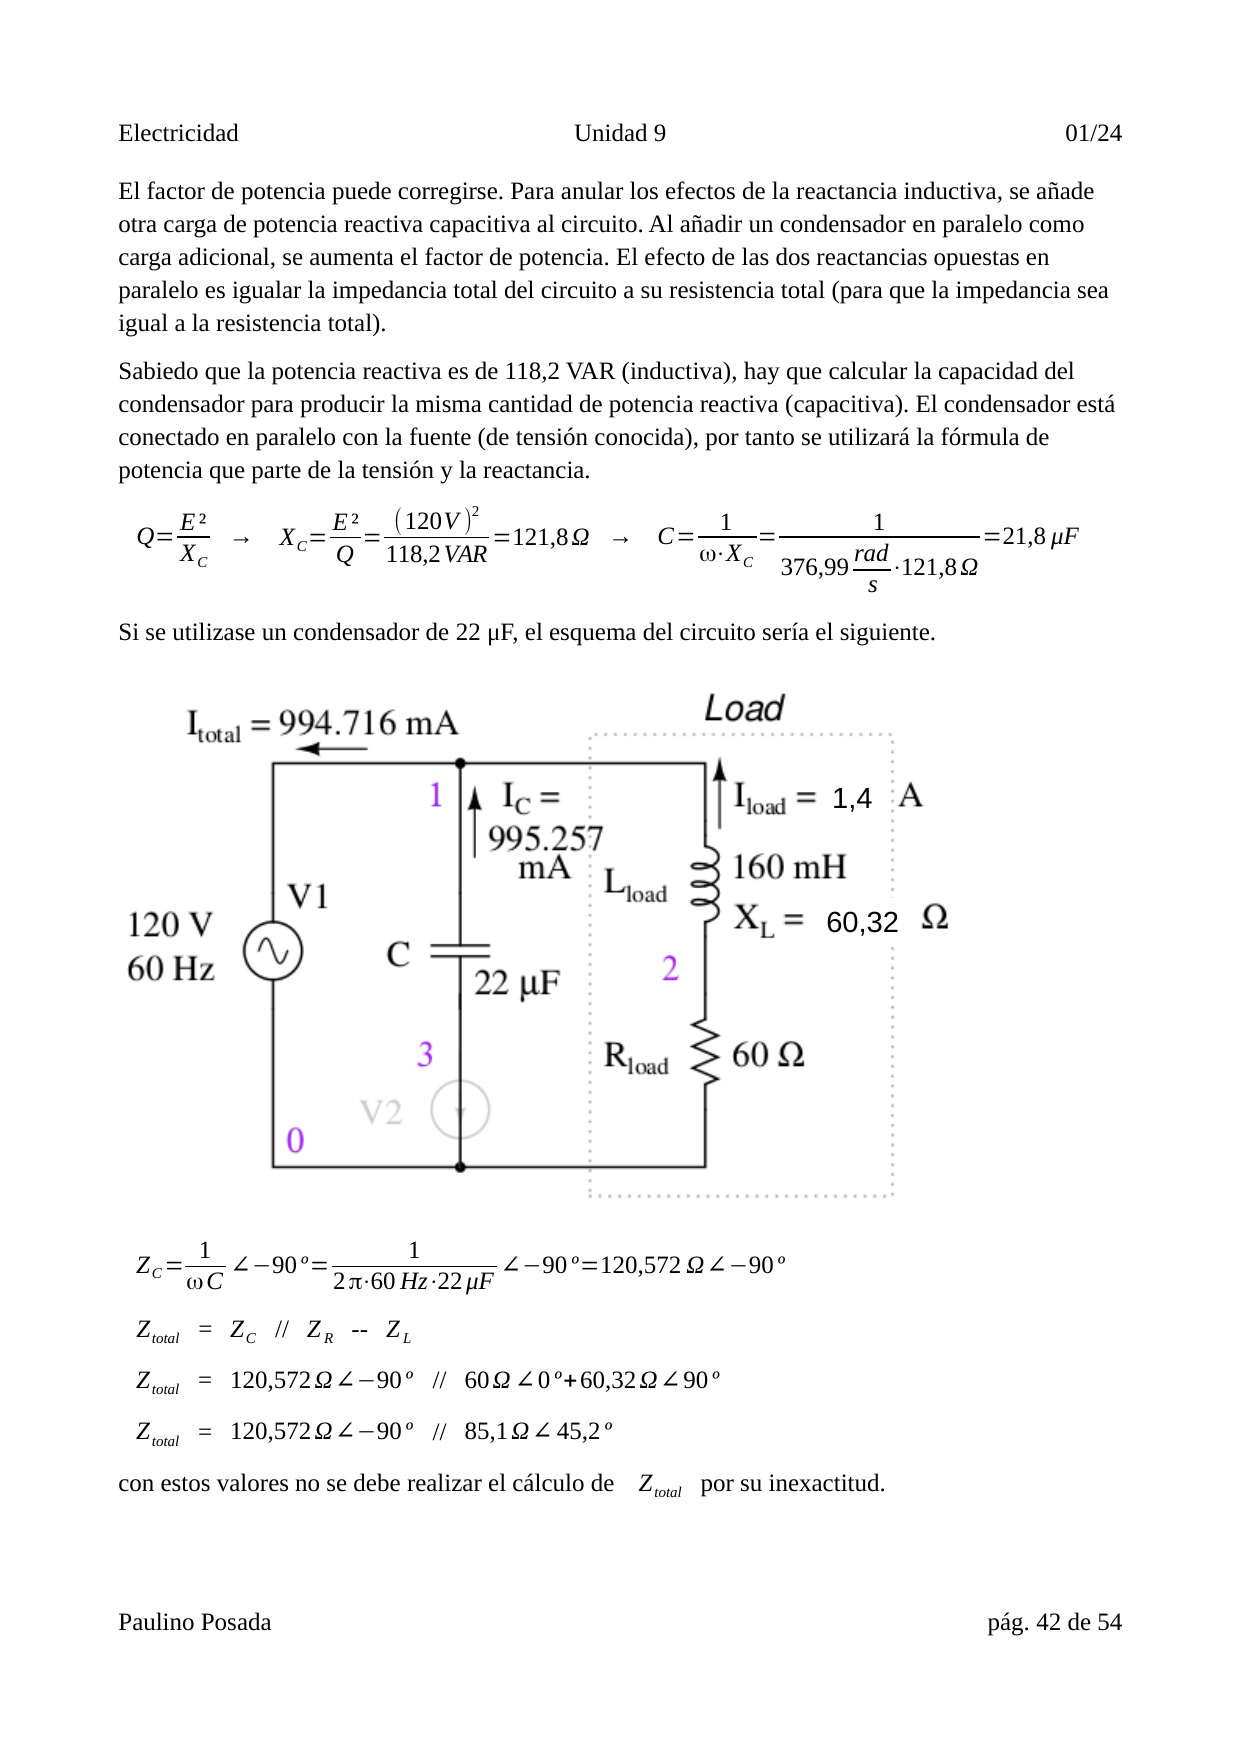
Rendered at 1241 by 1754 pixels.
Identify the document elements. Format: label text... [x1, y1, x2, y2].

text con estos valores no se debe realizar el cálculo de por su inexactitud. [118, 1468, 1122, 1501]
text Sabiedo que la potencia reactiva es de 118,2 VAR (inductiva), hay que calcular la capacidad del condensador para producir la misma cantidad de potencia reactiva (capacitiva). El condensador está conectado en paralelo con la fuente (de tensión conocida), por tanto se utilizará la fórmula de potencia que parte de la tensión y la reactancia. [118, 356, 1122, 484]
text → → [118, 503, 1122, 598]
text =//-- [118, 1314, 1122, 1347]
text Si se utilizase un condensador de 22 μF, el esquema del circuito sería el siguiente. [118, 617, 1122, 646]
text =// [118, 1366, 1122, 1398]
picture [118, 683, 984, 1198]
text El factor de potencia puede corregirse. Para anular los efectos de la reactancia inductiva, se añade otra carga de potencia reactiva capacitiva al circuito. Al añadir un condensador en paralelo como carga adicional, se aumenta el factor de potencia. El efecto de las dos reactancias opuestas en paralelo es igualar la impedancia total del circuito a su resistencia total (para que la impedancia sea igual a la resistencia total). [118, 176, 1122, 337]
text =// [118, 1417, 1122, 1449]
